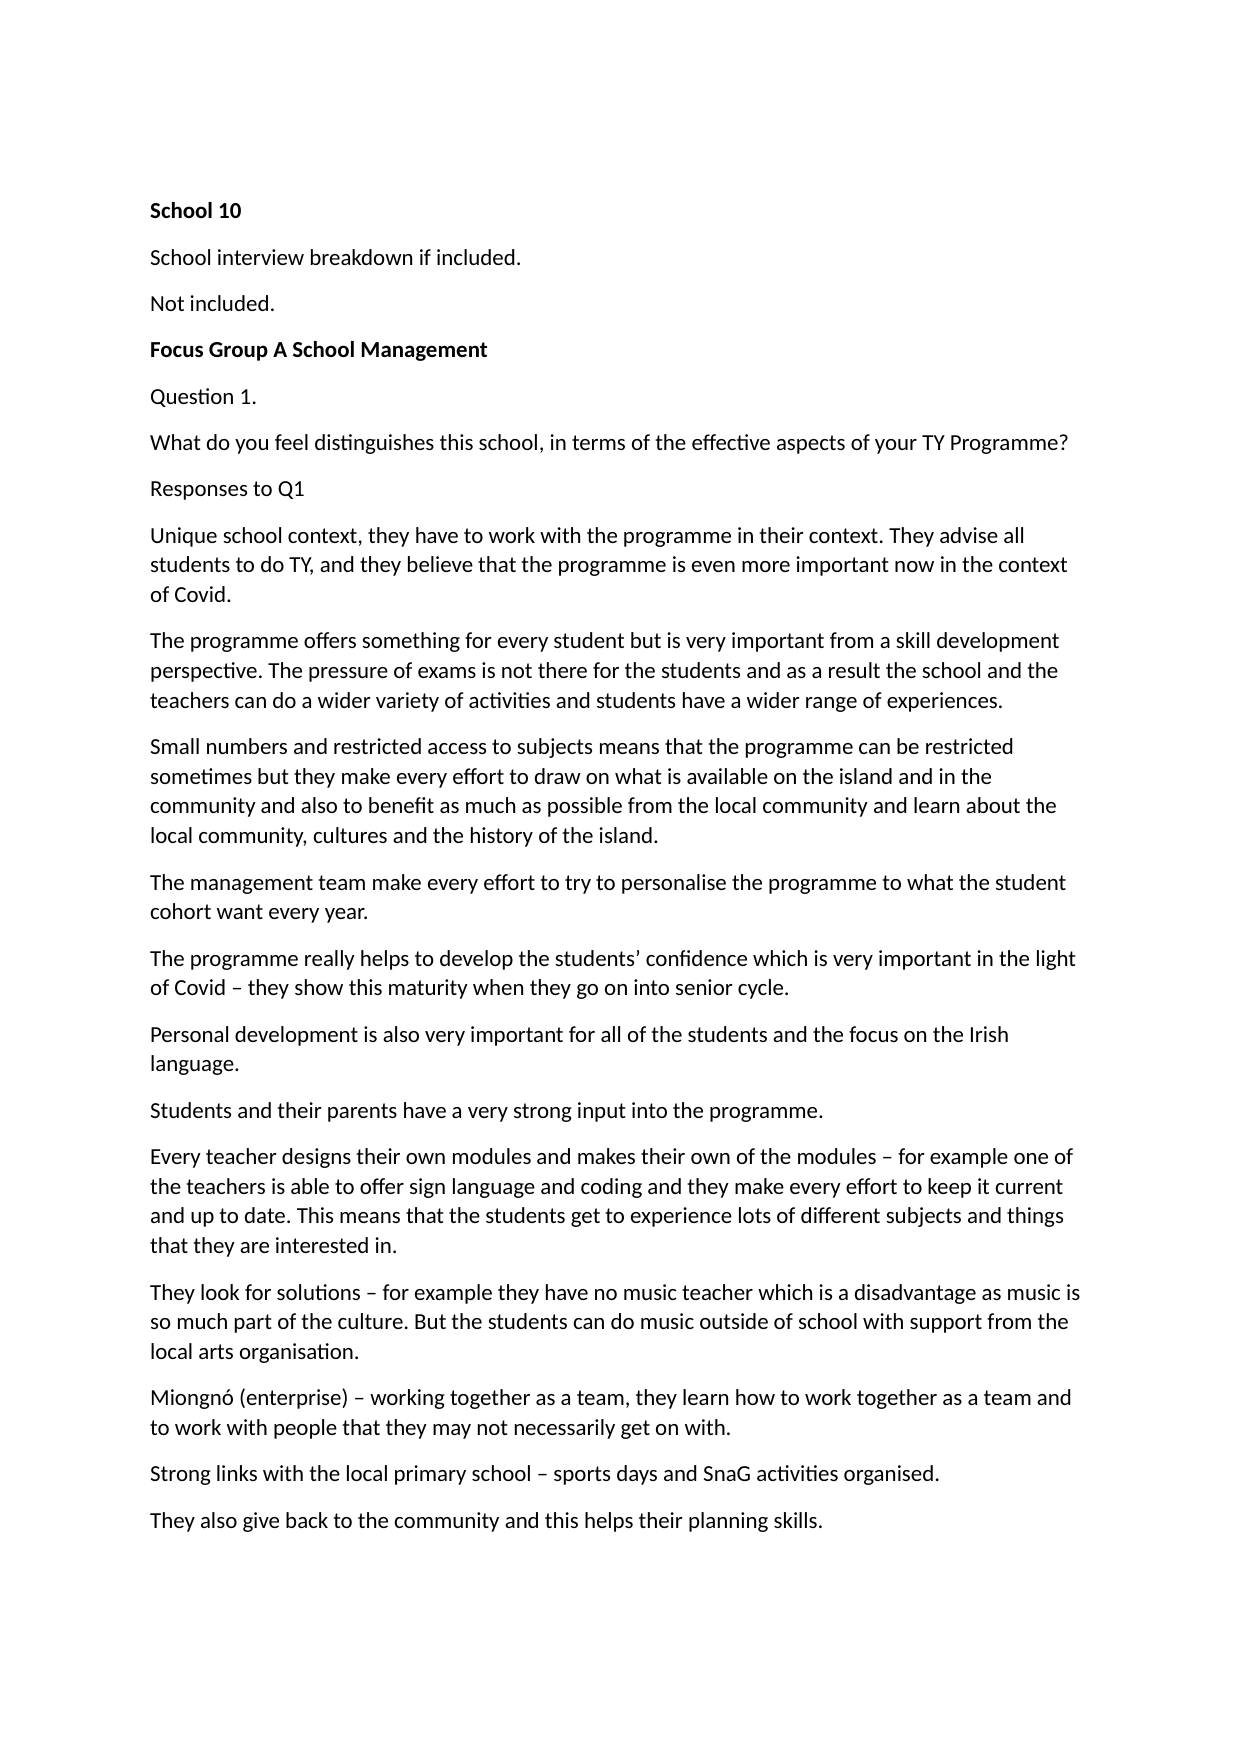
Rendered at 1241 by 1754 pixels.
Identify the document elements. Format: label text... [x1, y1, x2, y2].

text They look for solutions – for example they have no music teacher which is a disadvantage as music is so much part of the culture. But the students can do music outside of school with support from the local arts organisation. [150, 1278, 1090, 1365]
text Students and their parents have a very strong input into the programme. [150, 1096, 1090, 1124]
text School 10 [150, 196, 1090, 224]
text Focus Group A School Management [150, 335, 1090, 363]
text Small numbers and restricted access to subjects means that the programme can be restricted sometimes but they make every effort to draw on what is available on the island and in the community and also to benefit as much as possible from the local community and learn about the local community, cultures and the history of the island. [150, 732, 1090, 849]
text Not included. [150, 289, 1090, 317]
text Every teacher designs their own modules and makes their own of the modules – for example one of the teachers is able to offer sign language and coding and they make every effort to keep it current and up to date. This means that the students get to experience lots of different subjects and things that they are interested in. [150, 1142, 1090, 1259]
text The programme really helps to develop the students’ confidence which is very important in the light of Covid – they show this maturity when they go on into senior cycle. [150, 944, 1090, 1001]
text School interview breakdown if included. [150, 243, 1090, 271]
text They also give back to the community and this helps their planning skills. [150, 1506, 1090, 1534]
text Question 1. [150, 382, 1090, 410]
text What do you feel distinguishes this school, in terms of the effective aspects of your TY Programme? [150, 428, 1090, 456]
text Strong links with the local primary school – sports days and SnaG activities organised. [150, 1459, 1090, 1487]
text Responses to Q1 [150, 474, 1090, 502]
text The programme offers something for every student but is very important from a skill development perspective. The pressure of exams is not there for the students and as a result the school and the teachers can do a wider variety of activities and students have a wider range of experiences. [150, 627, 1090, 714]
text Personal development is also very important for all of the students and the focus on the Irish language. [150, 1020, 1090, 1077]
text The management team make every effort to try to personalise the programme to what the student cohort want every year. [150, 868, 1090, 925]
text Unique school context, they have to work with the programme in their context. They advise all students to do TY, and they believe that the programme is even more important now in the context of Covid. [150, 521, 1090, 608]
text Miongnó (enterprise) – working together as a team, they learn how to work together as a team and to work with people that they may not necessarily get on with. [150, 1383, 1090, 1441]
